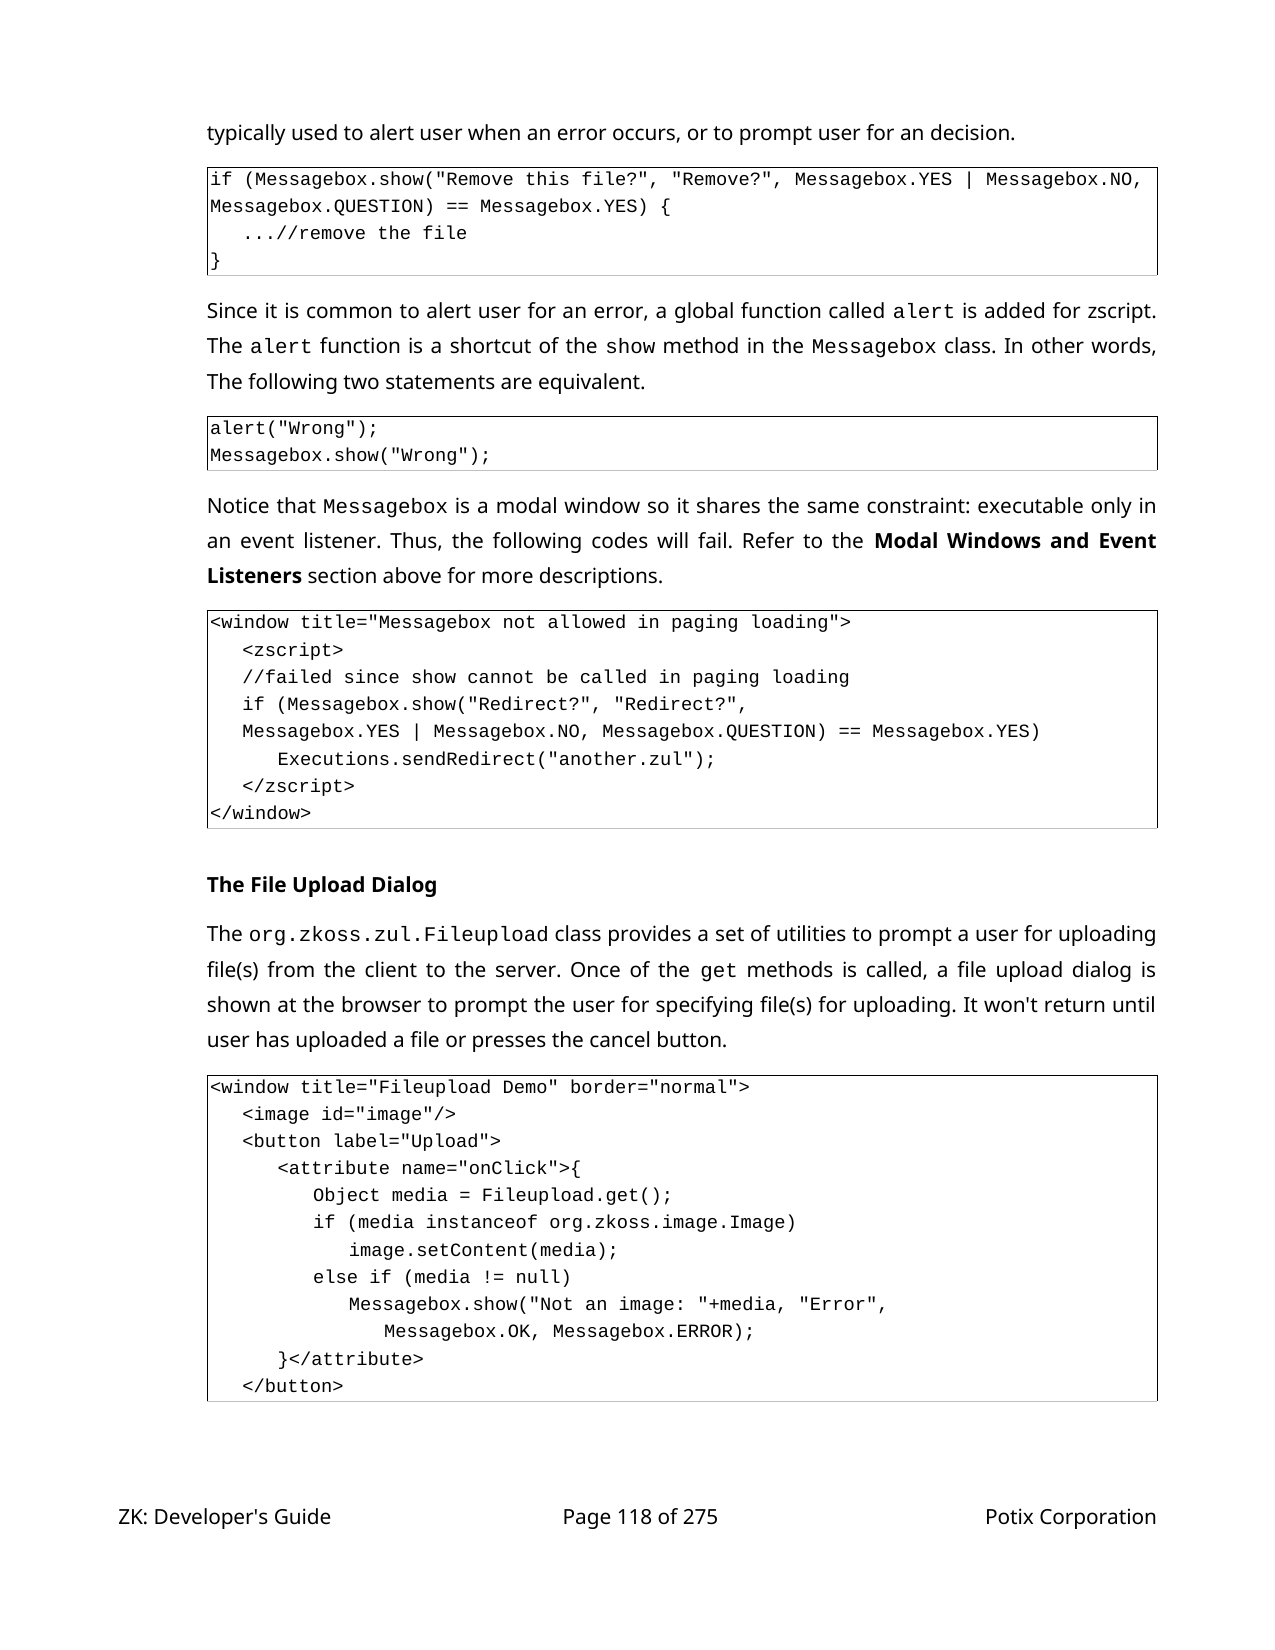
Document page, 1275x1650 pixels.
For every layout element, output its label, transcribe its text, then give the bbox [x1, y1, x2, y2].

text </button> [208, 1373, 1157, 1401]
text The org.zkoss.zul.Fileupload class provides a set of utilities to prompt a user for uploading file(s) from the client to the server. Once of the get methods is called, a file upload dialog is shown at the browser to prompt the user for specifying file(s) for uploading. It won't return until user has uploaded a file or presses the cancel button. [207, 919, 1157, 1054]
text Since it is common to alert user for an error, a global function called alert is added for zscript. The alert function is a shortcut of the show method in the Messagebox class. In other words, The following two statements are equivalent. [207, 296, 1157, 395]
text <button label="Upload"> [208, 1129, 1157, 1153]
text <attribute name="onClick">{ [208, 1156, 1157, 1180]
text if (Messagebox.show("Remove this file?", "Remove?", Messagebox.YES | Messagebox.NO, Messagebox.QUESTION) == Messagebox.YES) { [208, 168, 1157, 218]
text </zscript> [208, 773, 1157, 798]
text Messagebox.YES | Messagebox.NO, Messagebox.QUESTION) == Messagebox.YES) [208, 719, 1157, 743]
text else if (media != null) [208, 1265, 1157, 1289]
text <image id="image"/> [208, 1102, 1157, 1126]
text <zscript> [208, 638, 1157, 662]
text } [208, 248, 1157, 275]
text Messagebox.OK, Messagebox.ERROR); [208, 1319, 1157, 1343]
text Messagebox.show("Not an image: "+media, "Error", [208, 1292, 1157, 1316]
text image.setContent(media); [208, 1238, 1157, 1262]
text //failed since show cannot be called in paging loading [208, 665, 1157, 689]
text Notice that Messagebox is a modal window so it shares the same constraint: executable only in an event listener. Thus, the following codes will fail. Refer to the Modal Windows and Event Listeners section above for more descriptions. [207, 491, 1157, 590]
text Messagebox.show("Wrong"); [208, 443, 1157, 470]
subtitle The File Upload Dialog [207, 871, 1157, 899]
text typically used to alert user when an error occurs, or to prompt user for an decision. [207, 118, 1157, 146]
text }</attribute> [208, 1346, 1157, 1371]
text </window> [208, 801, 1157, 828]
text ...//remove the file [208, 221, 1157, 245]
text <window title="Messagebox not allowed in paging loading"> [208, 611, 1157, 635]
text if (Messagebox.show("Redirect?", "Redirect?", [208, 692, 1157, 716]
text Executions.sendRedirect("another.zul"); [208, 746, 1157, 771]
text <window title="Fileupload Demo" border="normal"> [208, 1076, 1157, 1099]
text alert("Wrong"); [208, 417, 1157, 440]
text Object media = Fileupload.get(); [208, 1183, 1157, 1207]
text if (media instanceof org.zkoss.image.Image) [208, 1210, 1157, 1235]
